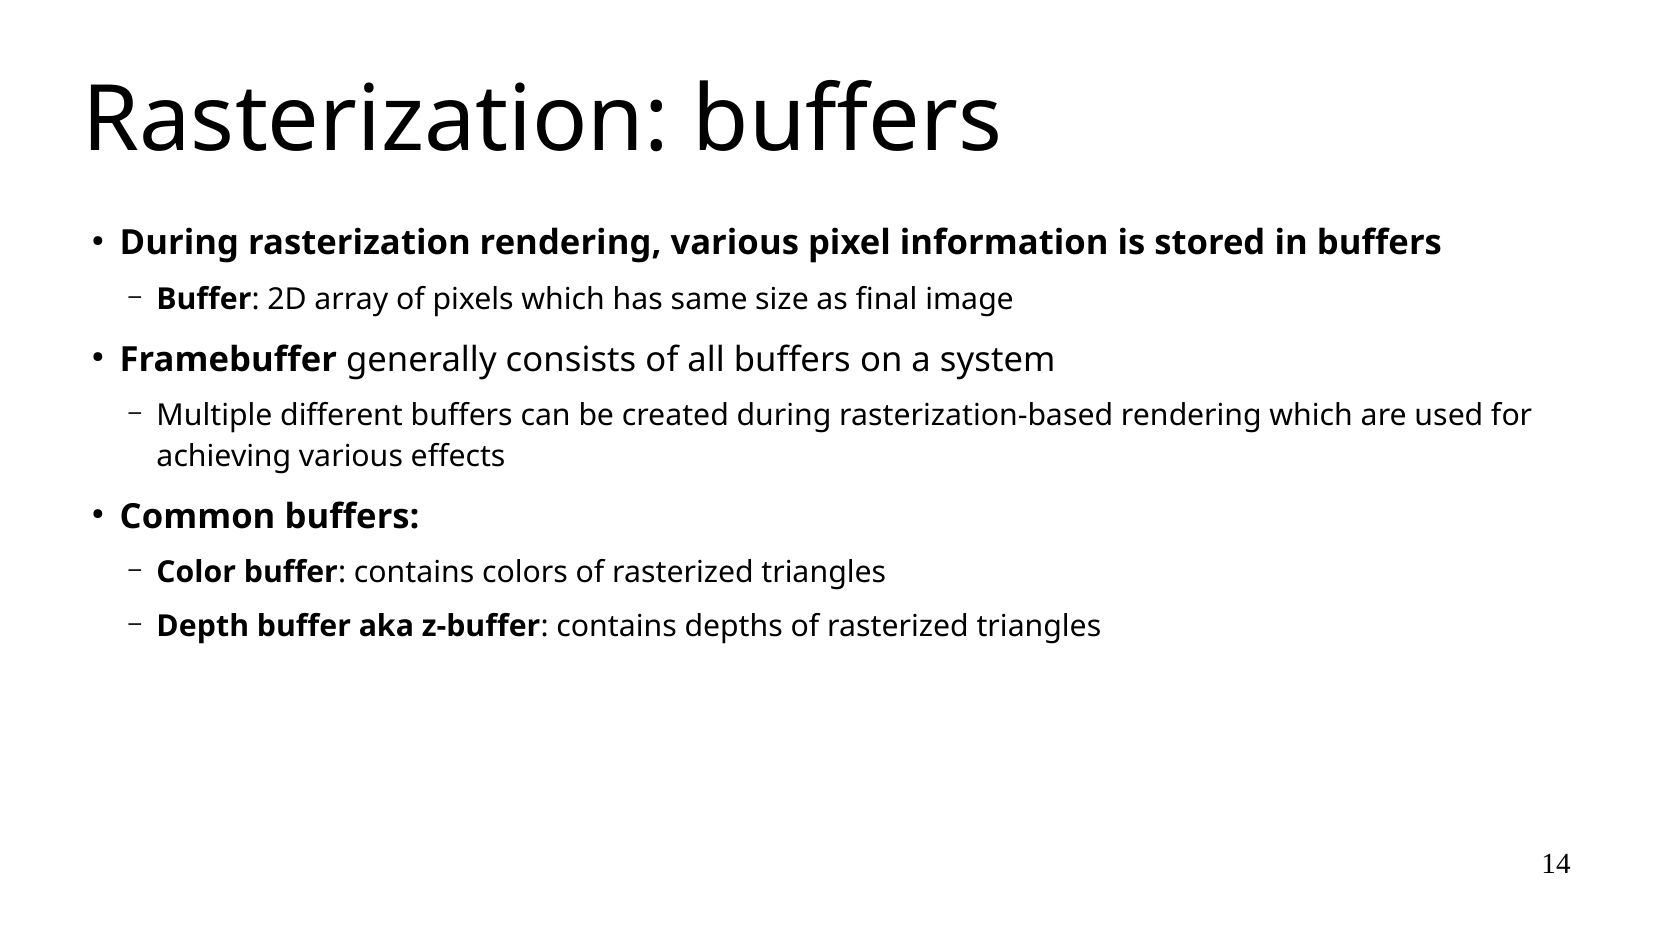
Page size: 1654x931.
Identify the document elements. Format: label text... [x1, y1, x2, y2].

list During rasterization rendering, various pixel information is stored in buffers Buffer: 2D array of pixels which has same size as final image Framebuffer generally consists of all buffers on a system Multiple different buffers can be created during rasterization-based rendering which are used for achieving various effects Common buffers: Color buffer: contains colors of rasterized triangles Depth buffer aka z-buffer: contains depths of rasterized triangles [82, 217, 1571, 661]
title Rasterization: buffers [82, 37, 1571, 193]
